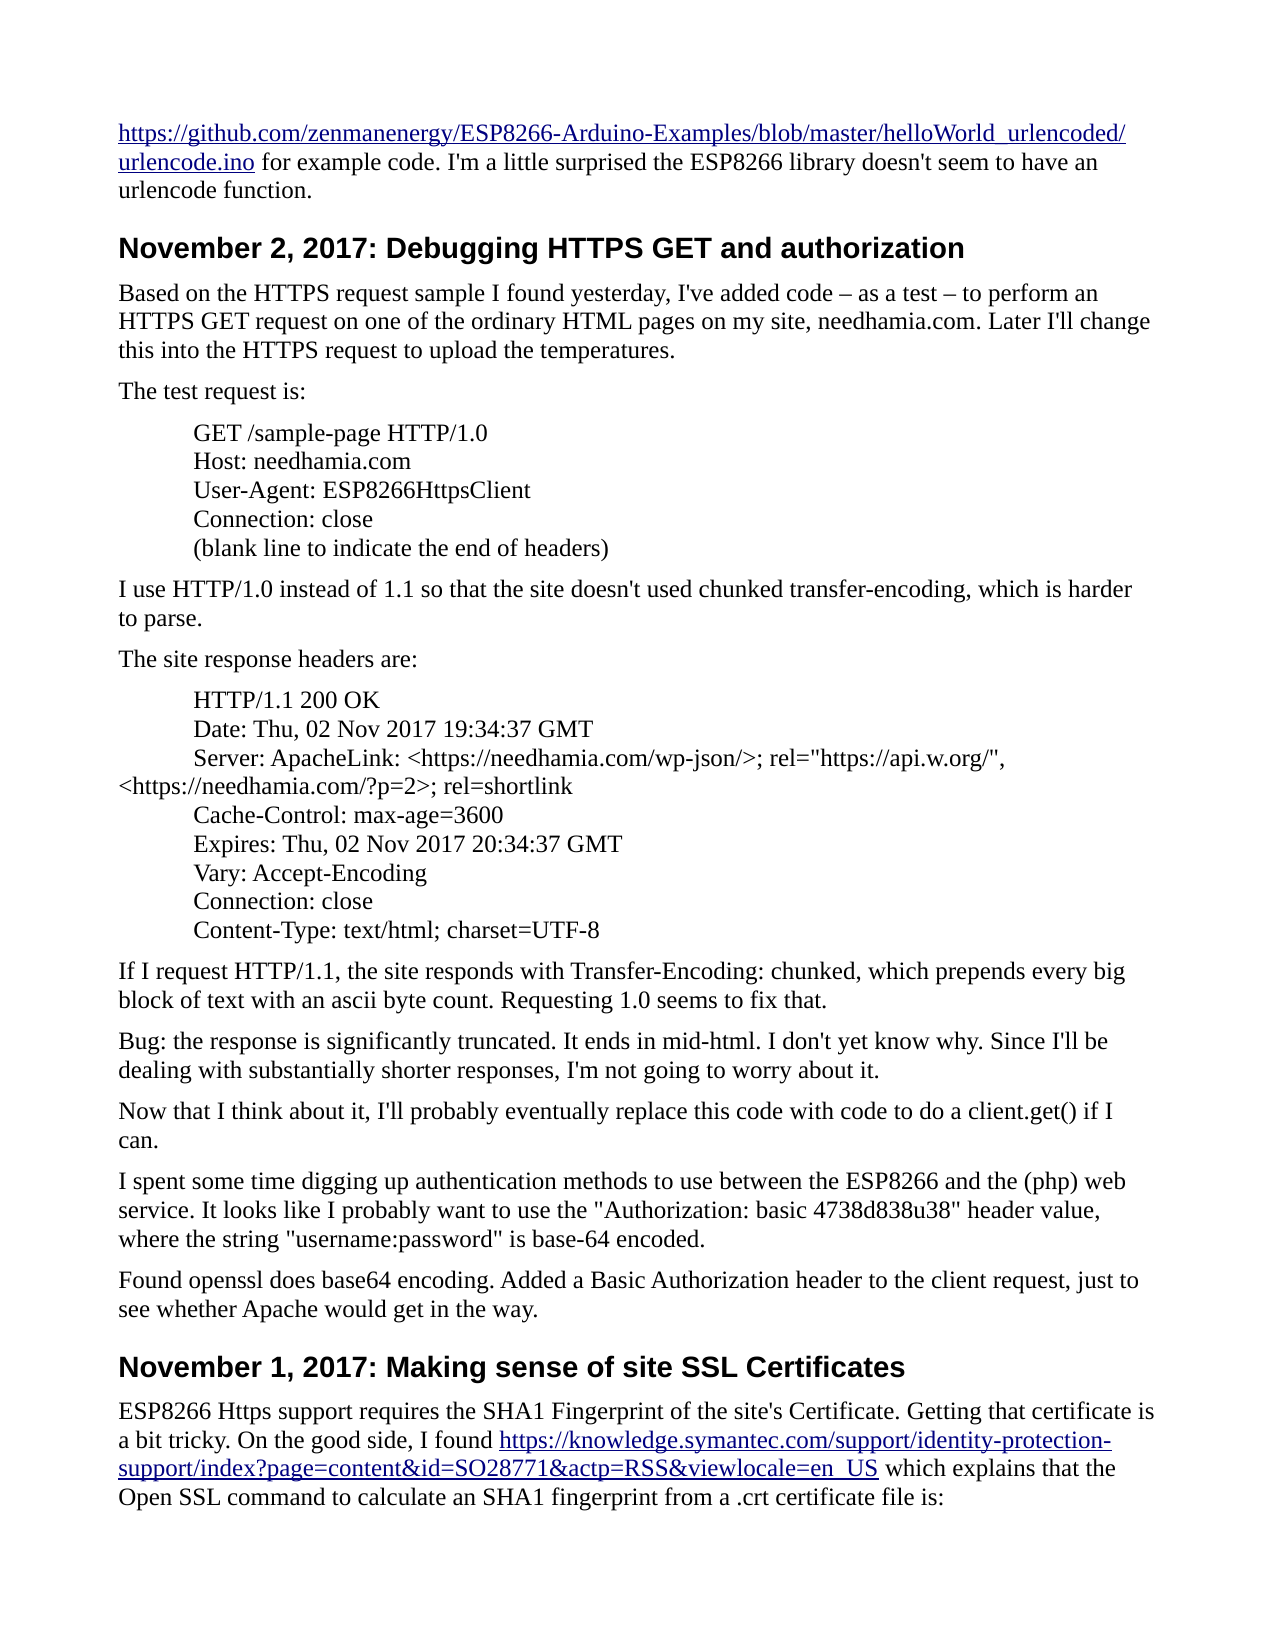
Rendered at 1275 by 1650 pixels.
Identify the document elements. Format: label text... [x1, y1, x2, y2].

text Bug: the response is significantly truncated. It ends in mid-html. I don't yet know why. Since I'll be dealing with substantially shorter responses, I'm not going to worry about it. [118, 1026, 1157, 1084]
text I spent some time digging up authentication methods to use between the ESP8266 and the (php) web service. It looks like I probably want to use the "Authorization: basic 4738d838u38" header value, where the string "username:password" is base-64 encoded. [118, 1166, 1157, 1253]
subtitle November 1, 2017: Making sense of site SSL Certificates [118, 1350, 1157, 1383]
text GET /sample-page HTTP/1.0 Host: needhamia.com User-Agent: ESP8266HttpsClient Connection: close (blank line to indicate the end of headers) [118, 418, 1157, 561]
text https://github.com/zenmanenergy/ESP8266-Arduino-Examples/blob/master/helloWorld_urlencoded/urlencode.ino for example code. I'm a little surprised the ESP8266 library doesn't seem to have an urlencode function. [118, 118, 1157, 204]
text Now that I think about it, I'll probably eventually replace this code with code to do a client.get() if I can. [118, 1096, 1157, 1154]
text The site response headers are: [118, 644, 1157, 673]
text I use HTTP/1.0 instead of 1.1 so that the site doesn't used chunked transfer-encoding, which is harder to parse. [118, 574, 1157, 631]
text ESP8266 Https support requires the SHA1 Fingerprint of the site's Certificate. Getting that certificate is a bit tricky. On the good side, I found https://knowledge.symantec.com/support/identity-protection-support/index?page=content&id=SO28771&actp=RSS&viewlocale=en_US which explains that the Open SSL command to calculate an SHA1 fingerprint from a .crt certificate file is: [118, 1396, 1157, 1511]
text If I request HTTP/1.1, the site responds with Transfer-Encoding: chunked, which prepends every big block of text with an ascii byte count. Requesting 1.0 seems to fix that. [118, 956, 1157, 1014]
text HTTP/1.1 200 OK Date: Thu, 02 Nov 2017 19:34:37 GMT Server: ApacheLink: <https://needhamia.com/wp-json/>; rel="https://api.w.org/", <https://needhamia.com/?p=2>; rel=shortlink Cache-Control: max-age=3600 Expires: Thu, 02 Nov 2017 20:34:37 GMT Vary: Accept-Encoding Connection: close Content-Type: text/html; charset=UTF-8 [118, 685, 1157, 944]
text The test request is: [118, 376, 1157, 405]
subtitle November 2, 2017: Debugging HTTPS GET and authorization [118, 231, 1157, 265]
text Found openssl does base64 encoding. Added a Basic Authorization header to the client request, just to see whether Apache would get in the way. [118, 1265, 1157, 1323]
text Based on the HTTPS request sample I found yesterday, I've added code – as a test – to perform an HTTPS GET request on one of the ordinary HTML pages on my site, needhamia.com. Later I'll change this into the HTTPS request to upload the temperatures. [118, 278, 1157, 364]
